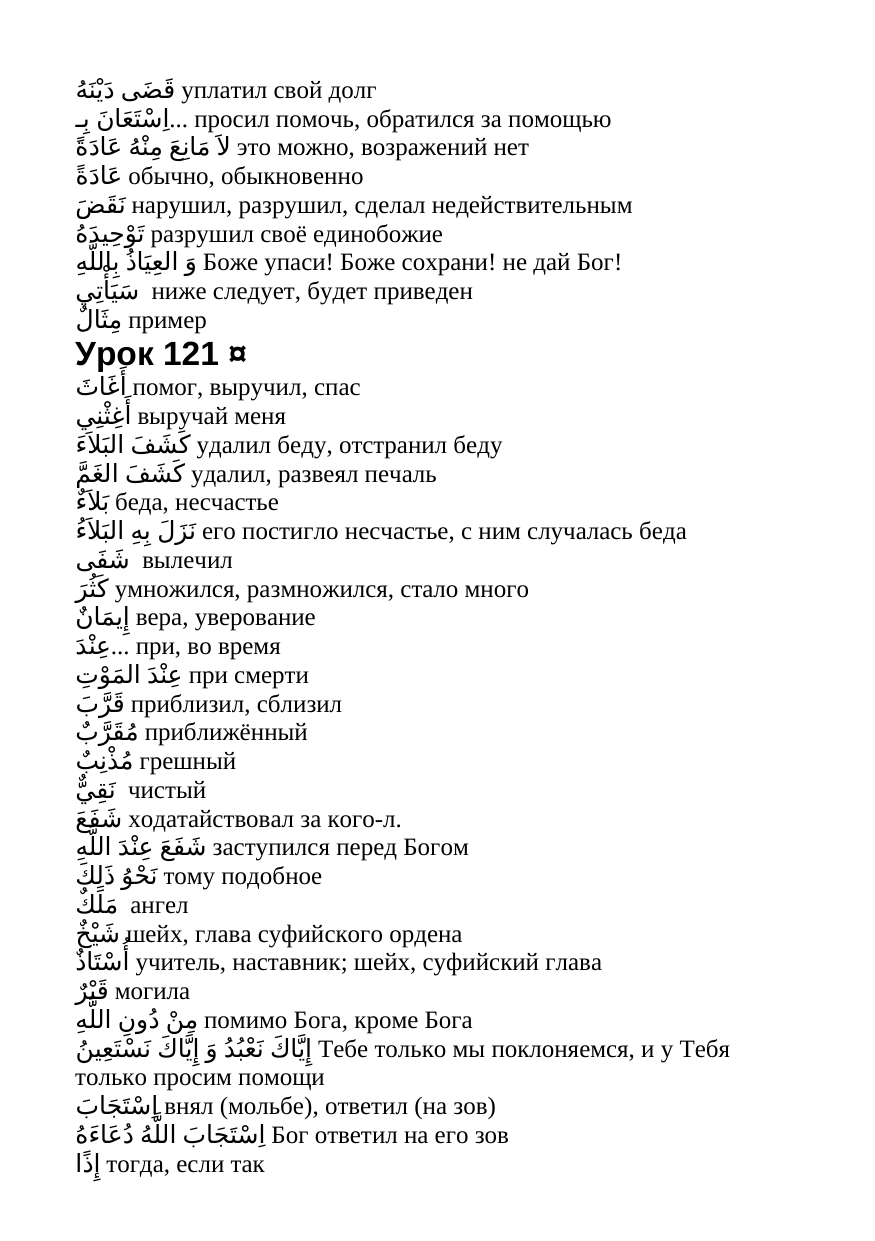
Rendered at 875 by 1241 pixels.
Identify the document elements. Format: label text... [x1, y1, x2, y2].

text مِنْ دُونِ اللَّهِ помимо Бога, кроме Бога‎ [75, 1005, 799, 1034]
text نَقَضَ нарушил, разрушил, сделал недействительным‎ [75, 190, 799, 219]
text شَفَعَ عِنْدَ اللَّهِ засту­пился перед Богом‎ [75, 832, 799, 861]
text اِسْتَعَانَ بِـ... просил по­мочь, обратился за помощью‎ [75, 104, 799, 132]
text شَفَعَ ходатайствовал за кого-л.‎ [75, 804, 799, 832]
text كَشَفَ البَلاَءَ удалил беду, отстранил беду‎ [75, 430, 799, 459]
text مُقَرَّبٌ приближённый‎ [75, 717, 799, 746]
text نَقِيٌّ чистый‎ [75, 775, 799, 804]
text لاَ مَانِعَ مِنْهُ عَادَةً это можно, возражений нет ‎ [75, 132, 799, 161]
text كَشَفَ الغَمَّ удалил, раз­веял печаль‎ [75, 459, 799, 487]
text عِنْدَ المَوْتِ при смерти‎ [75, 660, 799, 689]
text مَلَكٌ ангел ‎ [75, 890, 799, 919]
subtitle Урок 121‎ ¤ [75, 334, 799, 372]
text قَضَى دَيْنَهُ уплатил свой долг‎ [75, 75, 799, 104]
text اِسْتَجَابَ внял (мольбе), ответил (на зов)‎ [75, 1091, 799, 1120]
text شَفَى вылечил ‎ [75, 545, 799, 574]
text مِثَالٌ пример‎ [75, 305, 799, 334]
text أَغَاثَ помог, выручил, спас‎ [75, 372, 799, 401]
text تَوْحِيدَهُ разрушил своё единобожие‎ [75, 219, 799, 247]
text سَيَأْتِي ниже следует, бу­дет приведен‎ [75, 276, 799, 305]
text اِسْتَجَابَ اللَّهُ دُعَاءَهُ Бог ответил на его зов ‎ [75, 1120, 799, 1149]
text عَادَةً обычно, обыкновен­но‎ [75, 161, 799, 190]
text أُسْتَاذٌ учитель, настав­ник; шейх, суфийский глава‎ [75, 947, 799, 976]
text نَحْوُ ذَلِكَ тому подобное‎ [75, 861, 799, 890]
text بَلاَءٌ беда, несчастье‎ [75, 487, 799, 516]
text مُذْنِبٌ грешный‎ [75, 746, 799, 775]
text نَزَلَ بِهِ البَلاَءُ его постигло несчастье, с ним случалась беда‎ [75, 516, 799, 545]
text قَبْرٌ могила‎ [75, 976, 799, 1005]
text شَيْخٌ шейх, глава суфий­ского ордена‎ [75, 919, 799, 947]
text إِذًا тогда, если так‎ [75, 1149, 799, 1177]
text وَ العِيَاذُ بِاللَّهِ Боже упа­си! Боже сохрани! не дай Бог!‎ [75, 247, 799, 276]
text إِيمَانٌ вера, уверование‎ [75, 602, 799, 631]
text كَثُرَ умножился, размно­жился, стало много‎ [75, 574, 799, 602]
text عِنْدَ... при, во время‎ [75, 631, 799, 660]
text إِيَّاكَ نَعْبُدُ وَ إِيَّاكَ نَسْتَعِينُ Тебе только мы поклоняемся, и у Тебя только просим помощи‎ [75, 1034, 799, 1091]
text أَغِثْنِي выручай меня‎ [75, 401, 799, 430]
text قَرَّبَ приблизил, сблизил‎ [75, 689, 799, 717]
